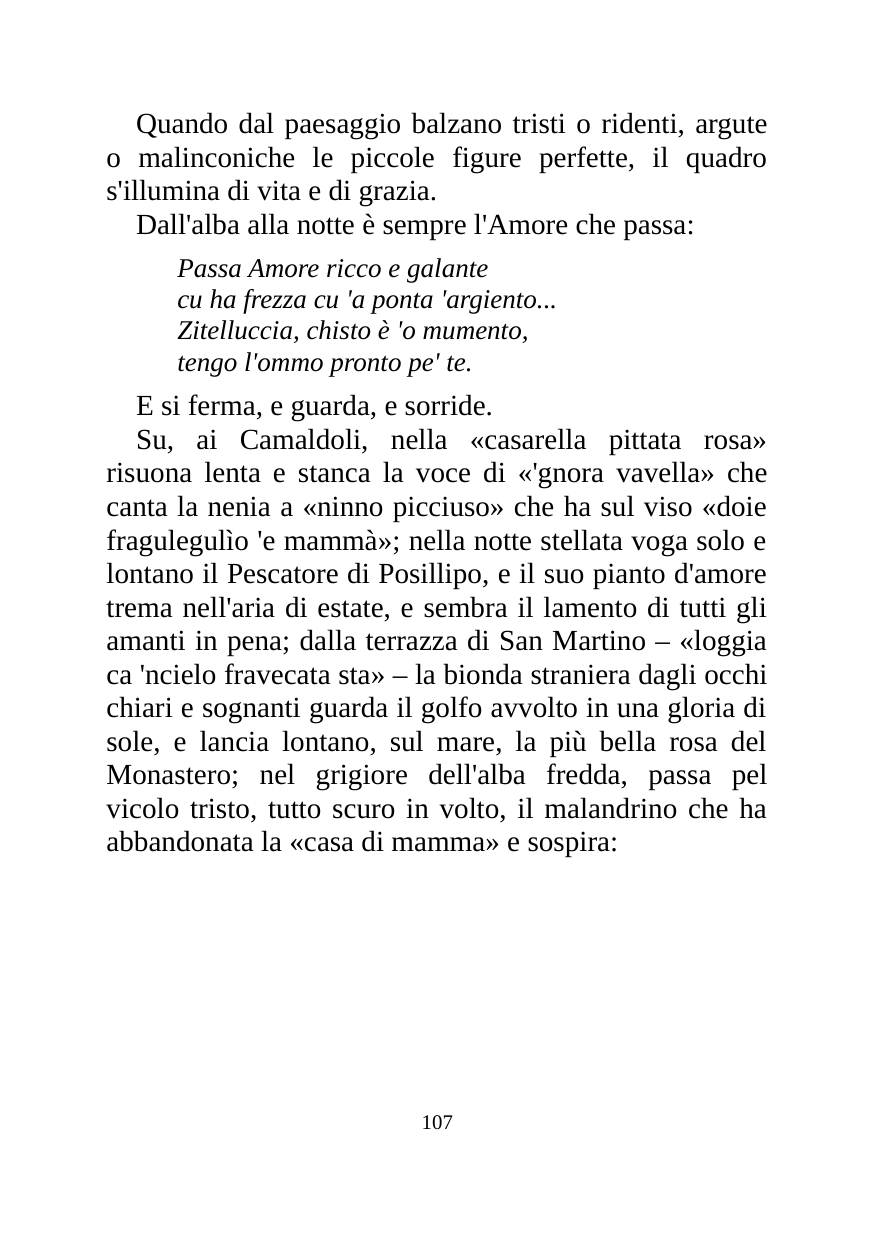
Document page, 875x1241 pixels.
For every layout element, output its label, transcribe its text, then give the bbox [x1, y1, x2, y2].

text E si ferma, e guarda, e sorride. [106, 388, 768, 422]
text Passa Amore ricco e galante cu ha frezza cu 'a ponta 'argiento... Zitelluccia, chisto è 'o mumento, tengo l'ommo pronto pe' te. [177, 252, 768, 377]
text Su, ai Camaldoli, nella «casarella pittata rosa» risuona lenta e stanca la voce di «'gnora vavella» che canta la nenia a «ninno picciuso» che ha sul viso «doie fragulegulìo 'e mammà»; nella notte stellata voga solo e lontano il Pescatore di Posillipo, e il suo pianto d'amore trema nell'aria di estate, e sembra il lamento di tutti gli amanti in pena; dalla terrazza di San Martino – «loggia ca 'ncielo fravecata sta» – la bionda straniera dagli occhi chiari e sognanti guarda il golfo avvolto in una gloria di sole, e lancia lontano, sul mare, la più bella rosa del Monastero; nel grigiore dell'alba fredda, passa pel vicolo tristo, tutto scuro in volto, il malandrino che ha abbandonata la «casa di mamma» e sospira: [106, 422, 768, 858]
text Dall'alba alla notte è sempre l'Amore che passa: [106, 207, 768, 240]
text Quando dal paesaggio balzano tristi o ridenti, argute o malinconiche le piccole figure perfette, il quadro s'illumina di vita e di grazia. [106, 106, 768, 207]
